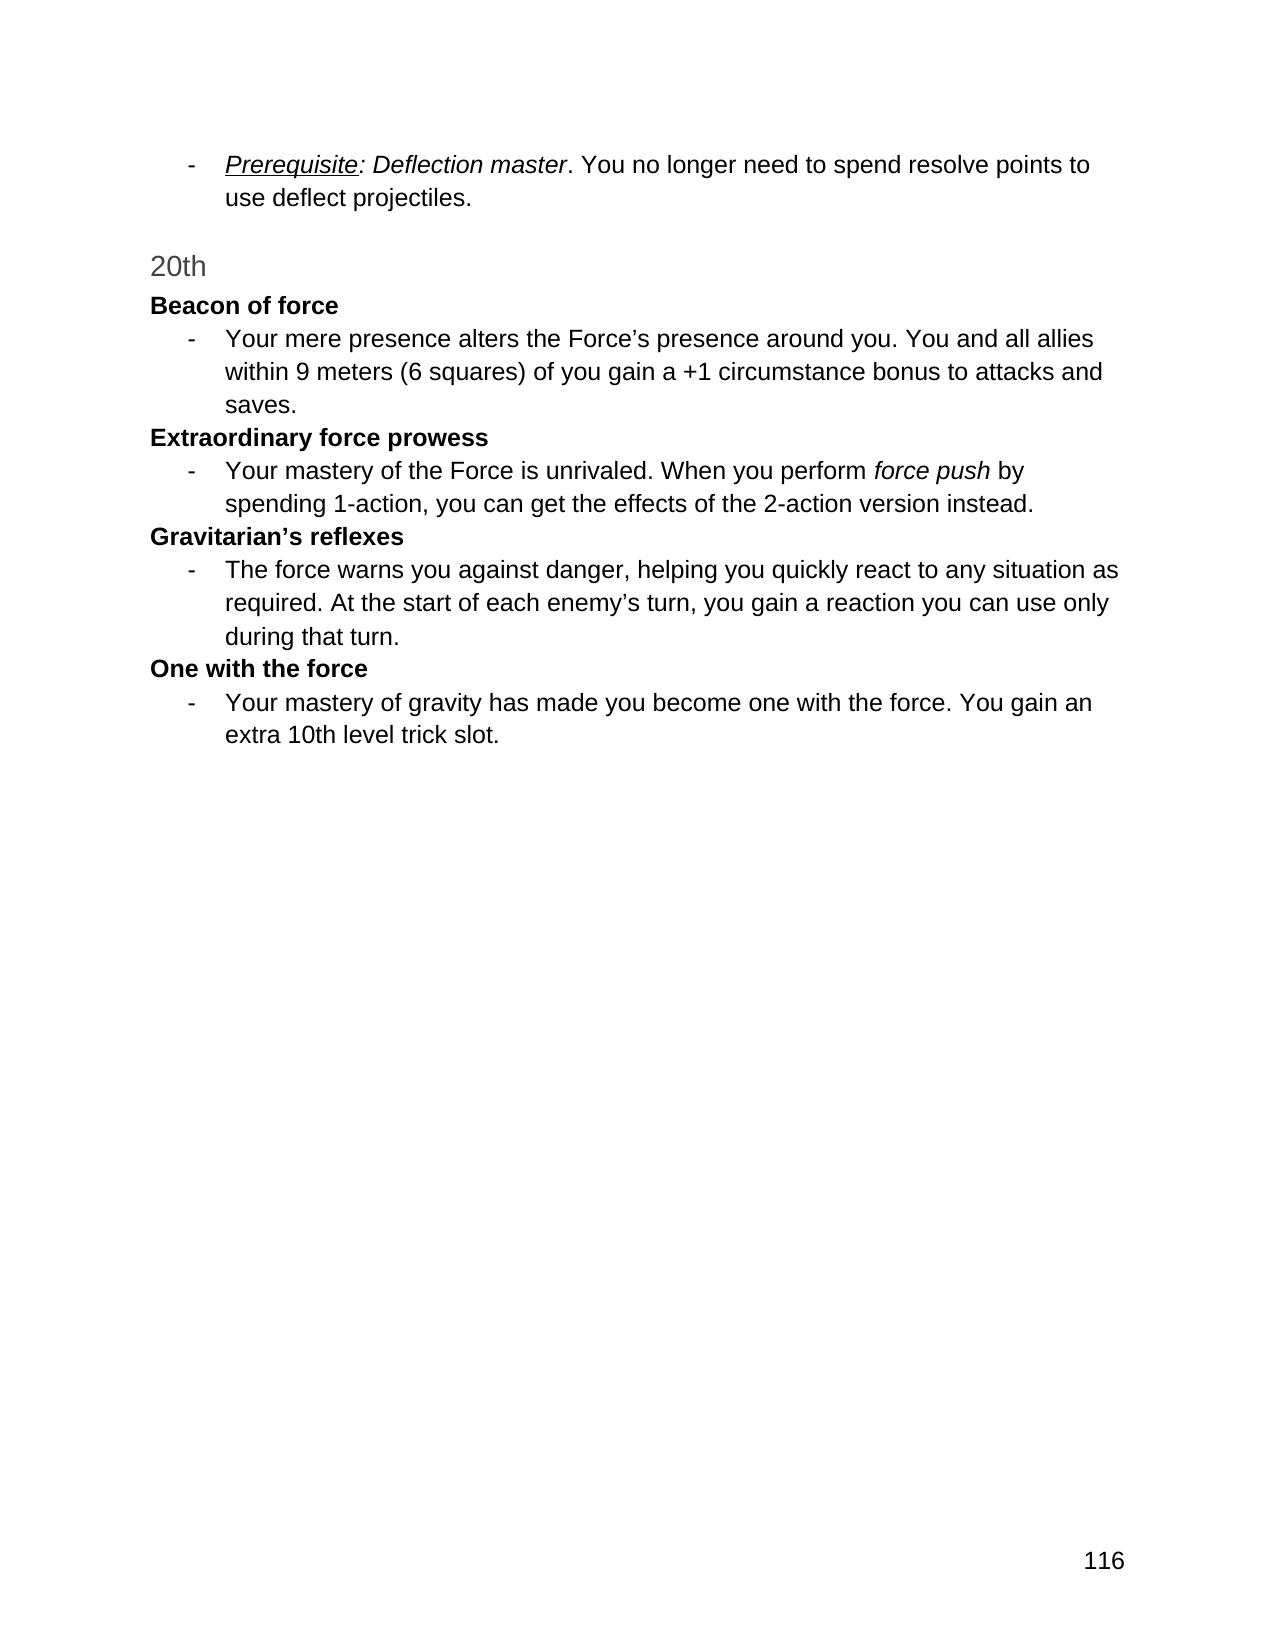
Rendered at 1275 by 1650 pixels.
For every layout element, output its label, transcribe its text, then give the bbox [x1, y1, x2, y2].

text One with the force [150, 654, 1125, 683]
list The force warns you against danger, helping you quickly react to any situation as required. At the start of each enemy’s turn, you gain a reaction you can use only during that turn. [187, 555, 1125, 650]
text Beacon of force [150, 291, 1125, 320]
list Your mastery of the Force is unrivaled. When you perform force push by spending 1-action, you can get the effects of the 2-action version instead. [187, 456, 1125, 518]
list Your mastery of gravity has made you become one with the force. You gain an extra 10th level trick slot. [187, 687, 1125, 749]
list Your mere presence alters the Force’s presence around you. You and all allies within 9 meters (6 squares) of you gain a +1 circumstance bonus to attacks and saves. [187, 324, 1125, 419]
text Gravitarian’s reflexes [150, 522, 1125, 551]
subtitle 20th [150, 249, 1125, 283]
text Extraordinary force prowess [150, 423, 1125, 452]
list Prerequisite: Deflection master. You no longer need to spend resolve points to use deflect projectiles. [187, 150, 1125, 212]
